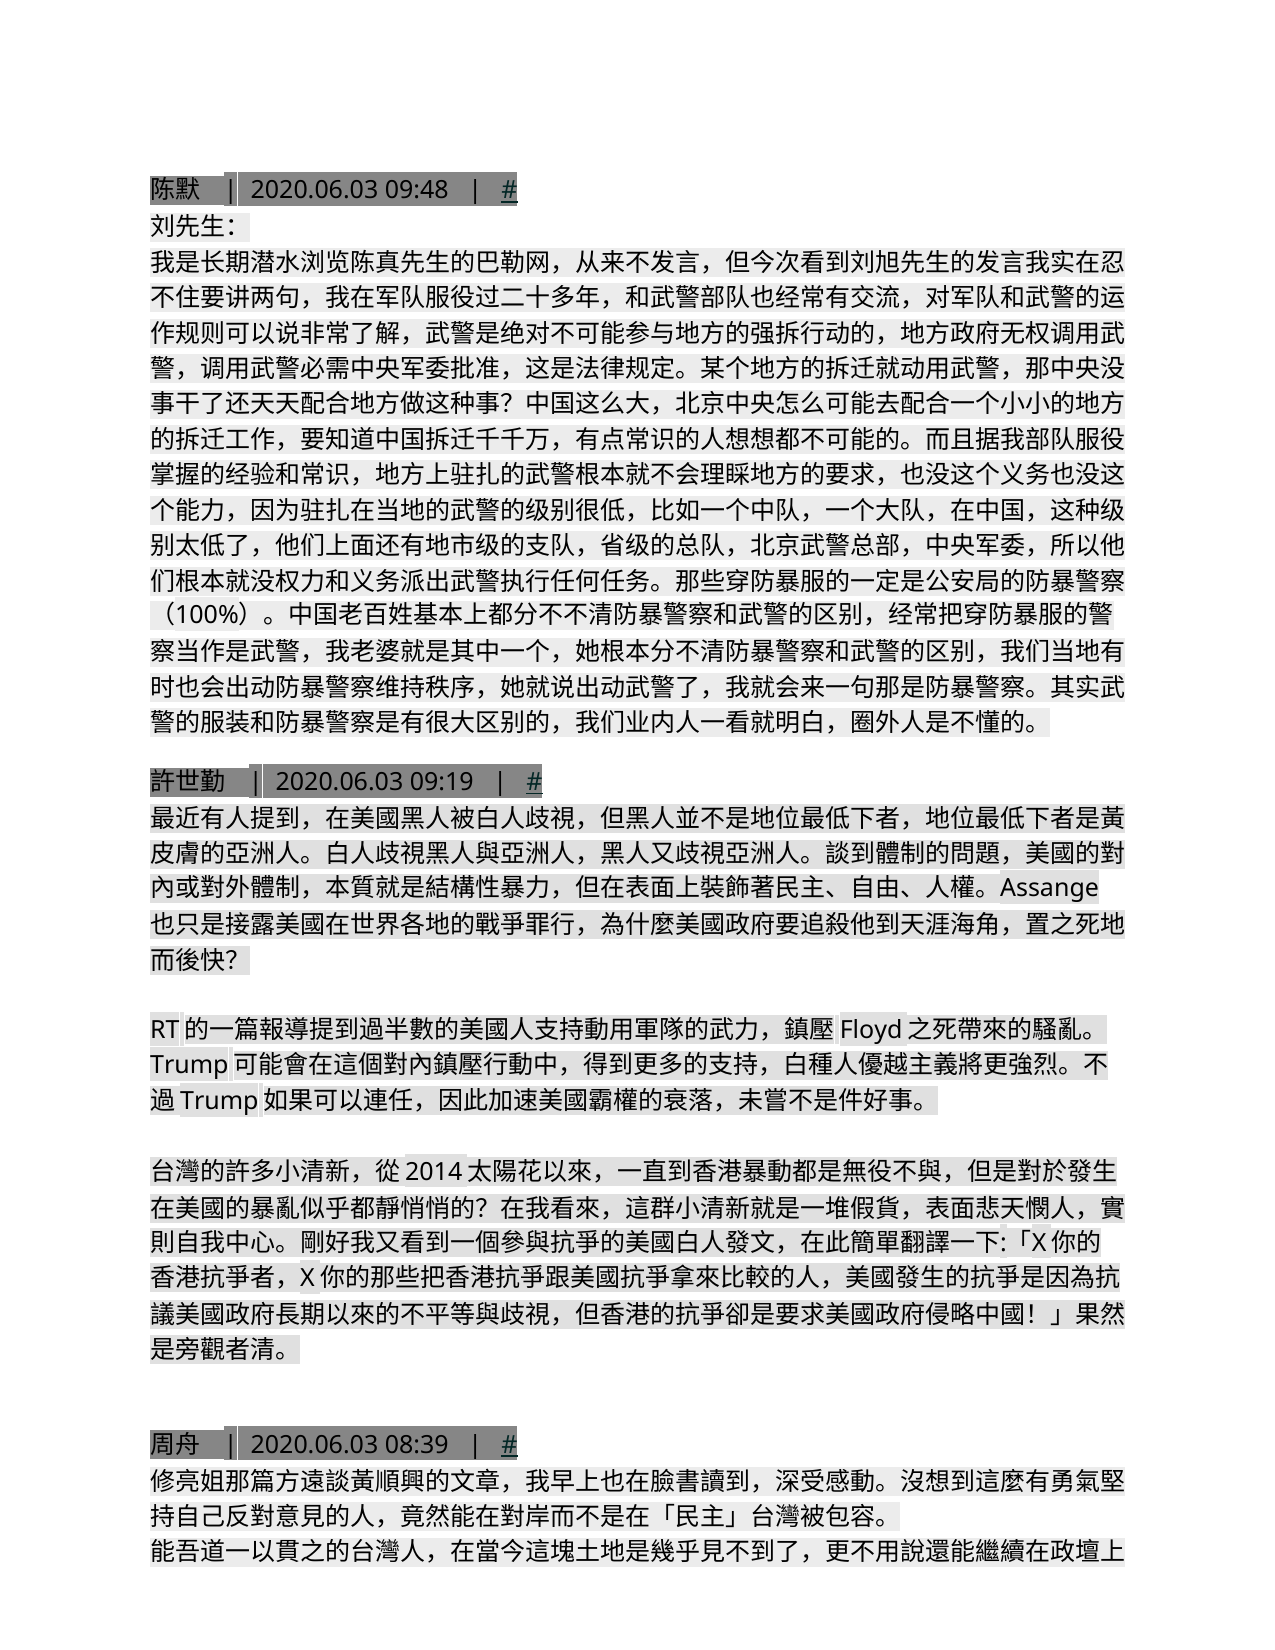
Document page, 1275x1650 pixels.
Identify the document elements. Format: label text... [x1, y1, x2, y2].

text 最近有人提到，在美國黑人被白人歧視，但黑人並不是地位最低下者，地位最低下者是黃皮膚的亞洲人。白人歧視黑人與亞洲人，黑人又歧視亞洲人。談到體制的問題，美國的對內或對外體制，本質就是結構性暴力，但在表面上裝飾著民主、自由、人權。Assange也只是接露美國在世界各地的戰爭罪行，為什麼美國政府要追殺他到天涯海角，置之死地而後快？ RT的一篇報導提到過半數的美國人支持動用軍隊的武力，鎮壓Floyd之死帶來的騷亂。Trump可能會在這個對內鎮壓行動中，得到更多的支持，白種人優越主義將更強烈。不過Trump如果可以連任，因此加速美國霸權的衰落，未嘗不是件好事。 台灣的許多小清新，從2014太陽花以來，一直到香港暴動都是無役不與，但是對於發生在美國的暴亂似乎都靜悄悄的？在我看來，這群小清新就是一堆假貨，表面悲天憫人，實則自我中心。剛好我又看到一個參與抗爭的美國白人發文，在此簡單翻譯一下:「X你的香港抗爭者，X你的那些把香港抗爭跟美國抗爭拿來比較的人，美國發生的抗爭是因為抗議美國政府長期以來的不平等與歧視，但香港的抗爭卻是要求美國政府侵略中國！」果然是旁觀者清。 [150, 798, 1125, 1400]
text 周舟 | 2020.06.03 08:39 | # [150, 1425, 1125, 1460]
text 陈默 | 2020.06.03 09:48 | # [150, 171, 1125, 206]
text 許世勤 | 2020.06.03 09:19 | # [150, 762, 1125, 798]
text 刘先生： 我是长期潜水浏览陈真先生的巴勒网，从来不发言，但今次看到刘旭先生的发言我实在忍不住要讲两句，我在军队服役过二十多年，和武警部队也经常有交流，对军队和武警的运作规则可以说非常了解，武警是绝对不可能参与地方的强拆行动的，地方政府无权调用武警，调用武警必需中央军委批准，这是法律规定。某个地方的拆迁就动用武警，那中央没事干了还天天配合地方做这种事？中国这么大，北京中央怎么可能去配合一个小小的地方的拆迁工作，要知道中国拆迁千千万，有点常识的人想想都不可能的。而且据我部队服役掌握的经验和常识，地方上驻扎的武警根本就不会理睬地方的要求，也没这个义务也没这个能力，因为驻扎在当地的武警的级别很低，比如一个中队，一个大队，在中国，这种级别太低了，他们上面还有地市级的支队，省级的总队，北京武警总部，中央军委，所以他们根本就没权力和义务派出武警执行任何任务。那些穿防暴服的一定是公安局的防暴警察（100%）。中国老百姓基本上都分不不清防暴警察和武警的区别，经常把穿防暴服的警察当作是武警，我老婆就是其中一个，她根本分不清防暴警察和武警的区别，我们当地有时也会出动防暴警察维持秩序，她就说出动武警了，我就会来一句那是防暴警察。其实武警的服装和防暴警察是有很大区别的，我们业内人一看就明白，圈外人是不懂的。 [150, 206, 1125, 737]
text 修亮姐那篇方遠談黃順興的文章，我早上也在臉書讀到，深受感動。沒想到這麼有勇氣堅持自己反對意見的人，竟然能在對岸而不是在「民主」台灣被包容。 能吾道一以貫之的台灣人，在當今這塊土地是幾乎見不到了，更不用說還能繼續在政壇上 [150, 1460, 1125, 1567]
text [150, 75, 1125, 146]
